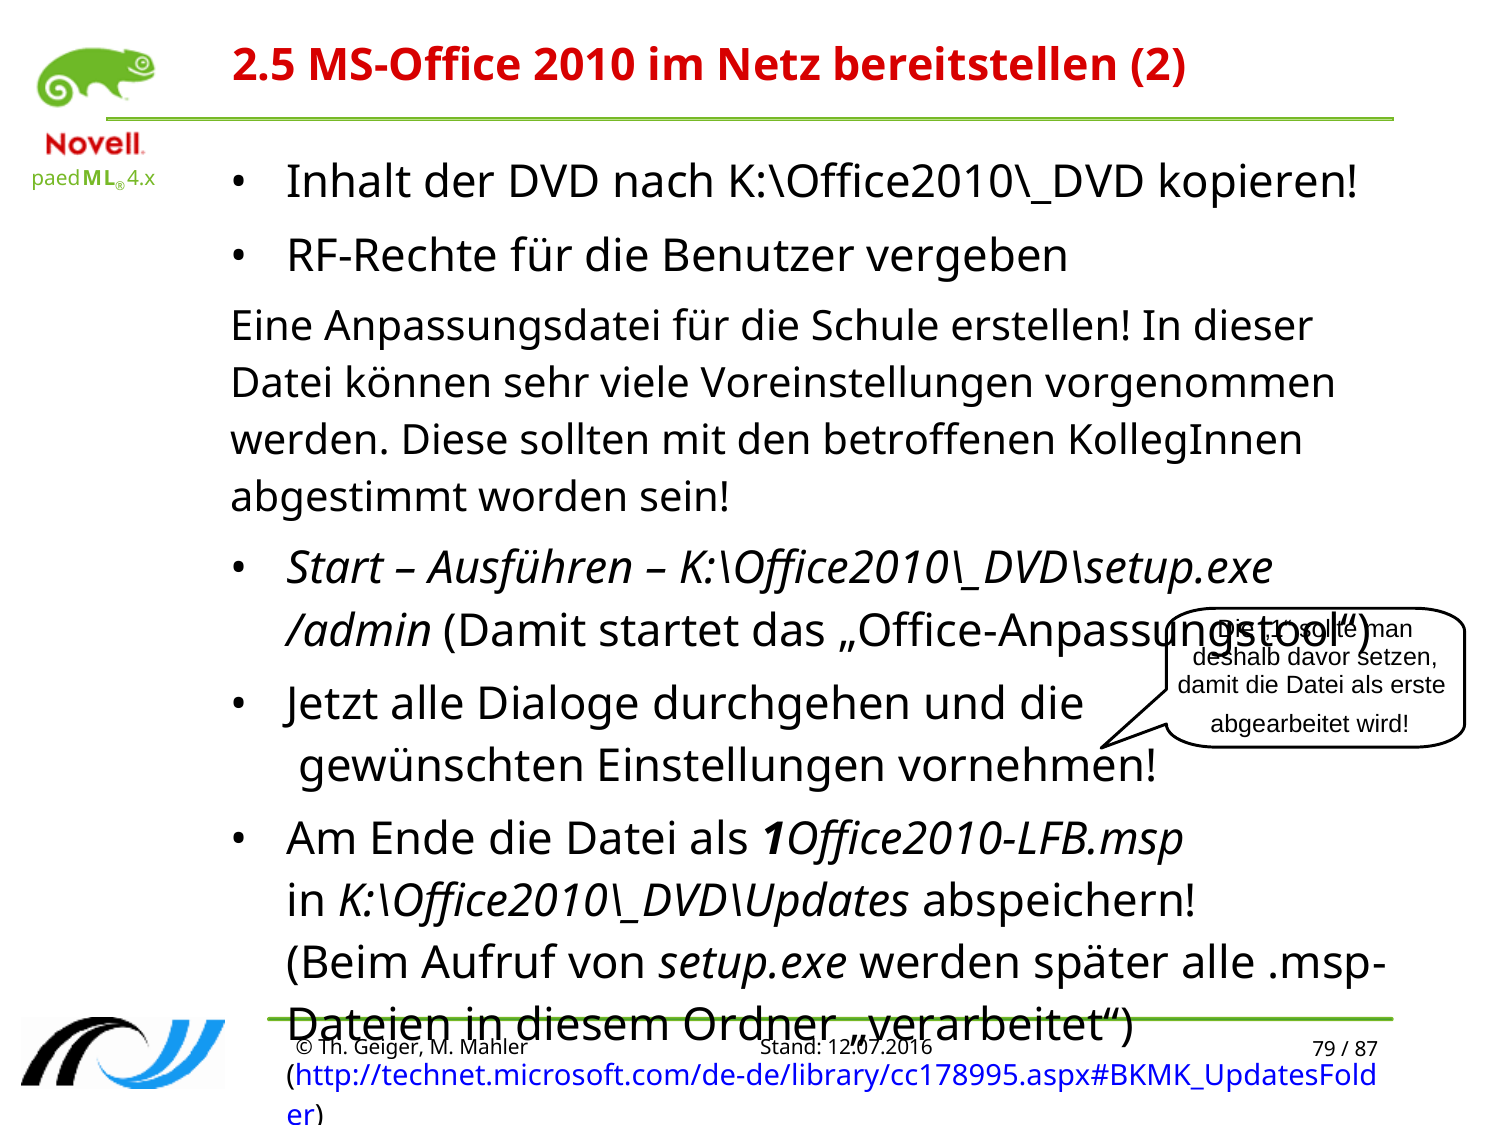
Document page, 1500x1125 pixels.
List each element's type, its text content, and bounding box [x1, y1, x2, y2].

picture [24, 32, 167, 175]
title 2.5 MS-Office 2010 im Netz bereitstellen (2) [232, 7, 1388, 118]
picture [21, 1017, 225, 1089]
text_box Die „1“ sollte man deshalb davor setzen, damit die Datei als erste abgearbeitet wird! [1101, 608, 1465, 749]
list Inhalt der DVD nach K:\Office2010\_DVD kopieren! RF-Rechte für die Benutzer vergeben Eine Anpassungsdatei für die Schule erstellen! In dieser Datei können sehr viele Voreinstellungen vorgenommen werden. Diese sollten mit den betroffenen KollegInnen abgestimmt worden sein! Start – Ausführen – K:\Office2010\_DVD\setup.exe /admin (Damit startet das „Office-Anpassungstool“) Jetzt alle Dialoge durchgehen und die gewünschten Einstellungen vornehmen! Am Ende die Datei als 1Office2010-LFB.msp in K:\Office2010\_DVD\Updates abspeichern! (Beim Aufruf von setup.exe werden später alle .msp-Dateien in diesem Ordner „verarbeitet“) (http://technet.microsoft.com/de-de/library/cc178995.aspx#BKMK_UpdatesFolder) [230, 149, 1388, 996]
